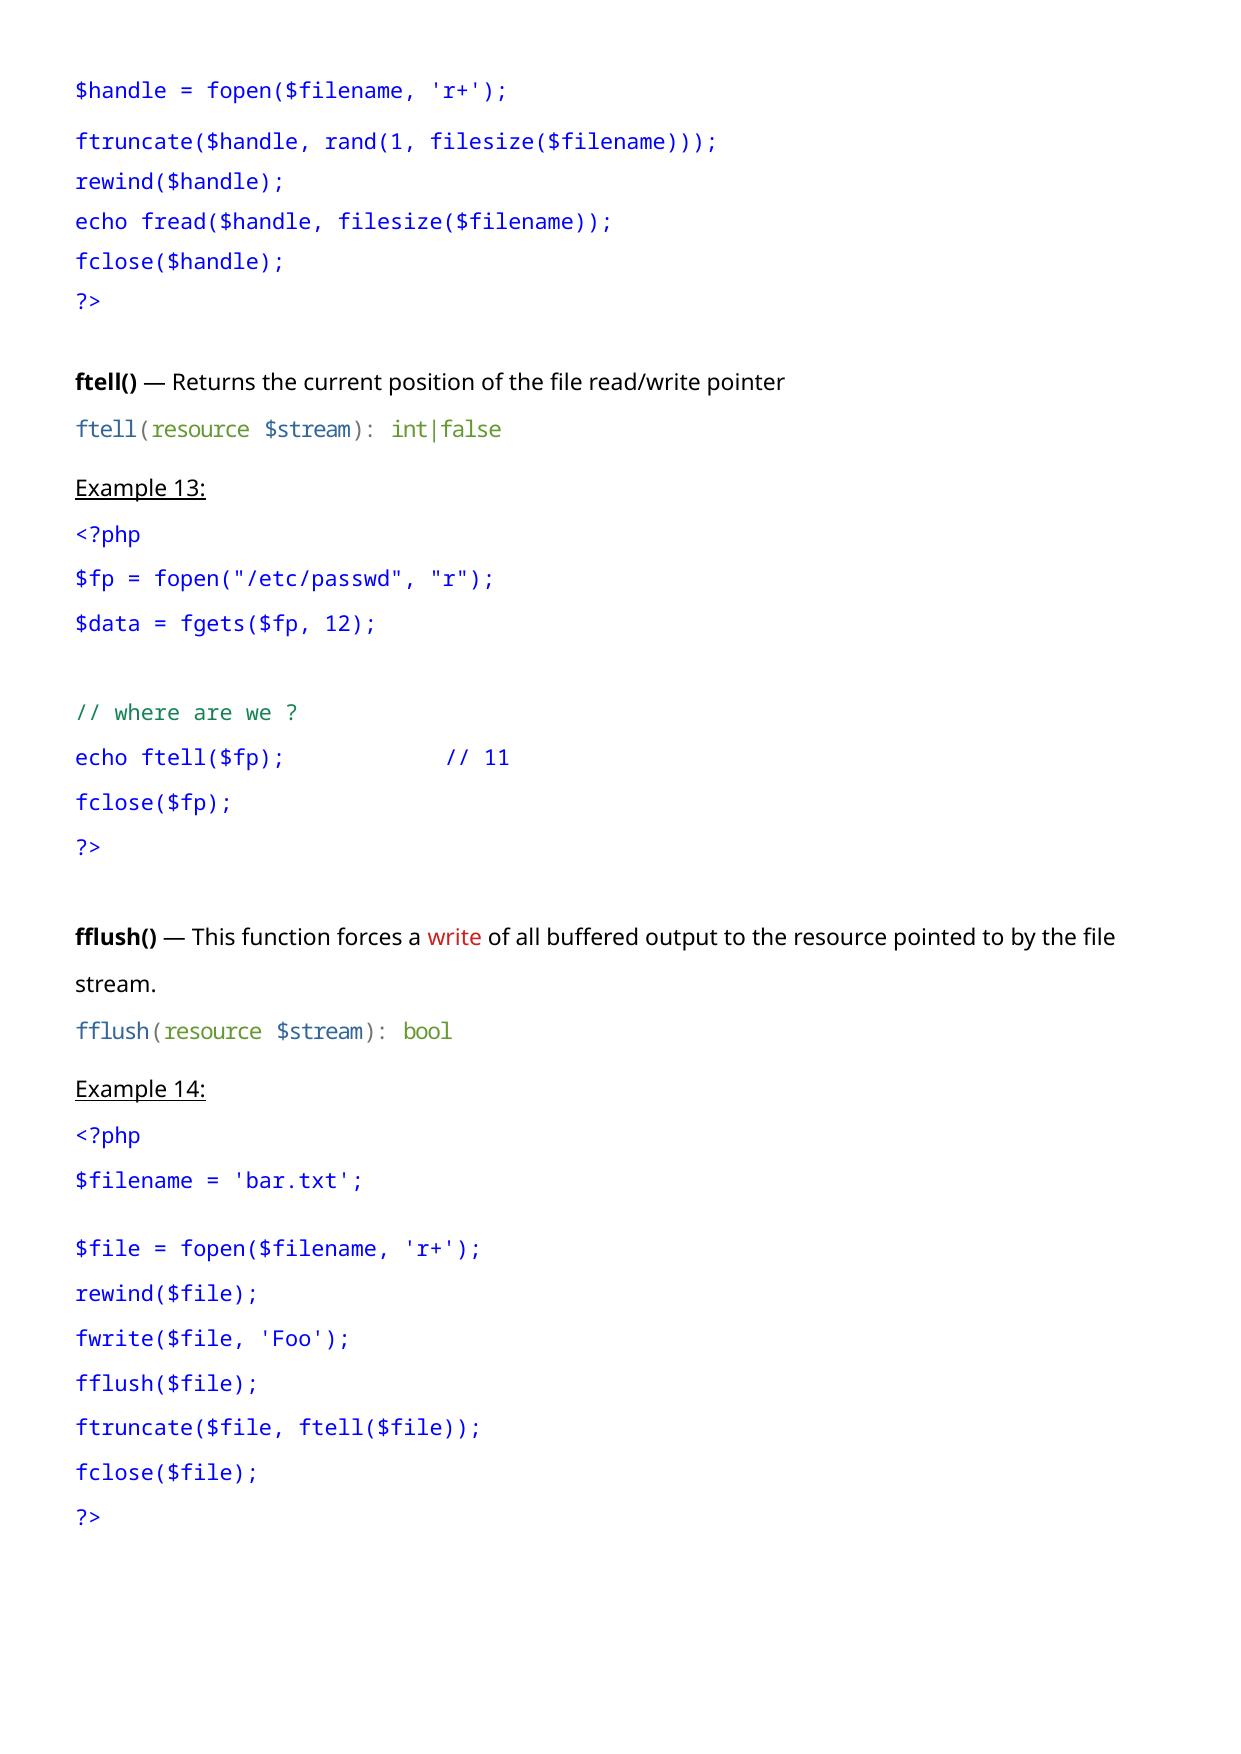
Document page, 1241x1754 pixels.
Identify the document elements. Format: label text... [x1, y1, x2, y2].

text fflush() — This function forces a write of all buffered output to the resource pointed to by the file stream. [75, 921, 1166, 999]
text ftell() — Returns the current position of the file read/write pointer [75, 366, 1166, 397]
text rewind($file); fwrite($file, 'Foo'); fflush($file); ftruncate($file, ftell($file)); fclose($file); ?> [75, 1278, 1166, 1531]
text $handle = fopen($filename, 'r+'); [75, 75, 1166, 105]
text ftell(resource $stream): int|false [75, 413, 1166, 444]
text <?php $filename = 'bar.txt'; [75, 1120, 1166, 1194]
text ftruncate($handle, rand(1, filesize($filename))); [75, 126, 1166, 155]
text <?php $fp = fopen("/etc/passwd", "r"); $data = fgets($fp, 12); // where are we ? echo ftell($fp); // 11 fclose($fp); ?> [75, 519, 1166, 861]
text $file = fopen($filename, 'r+'); [75, 1233, 1166, 1263]
text ?> [75, 286, 1166, 316]
text fclose($handle); [75, 246, 1166, 276]
text Example 14: [75, 1073, 1166, 1104]
text fflush(resource $stream): bool [75, 1014, 1166, 1046]
text Example 13: [75, 472, 1166, 503]
text rewind($handle); [75, 166, 1166, 196]
text echo fread($handle, filesize($filename)); [75, 206, 1166, 236]
